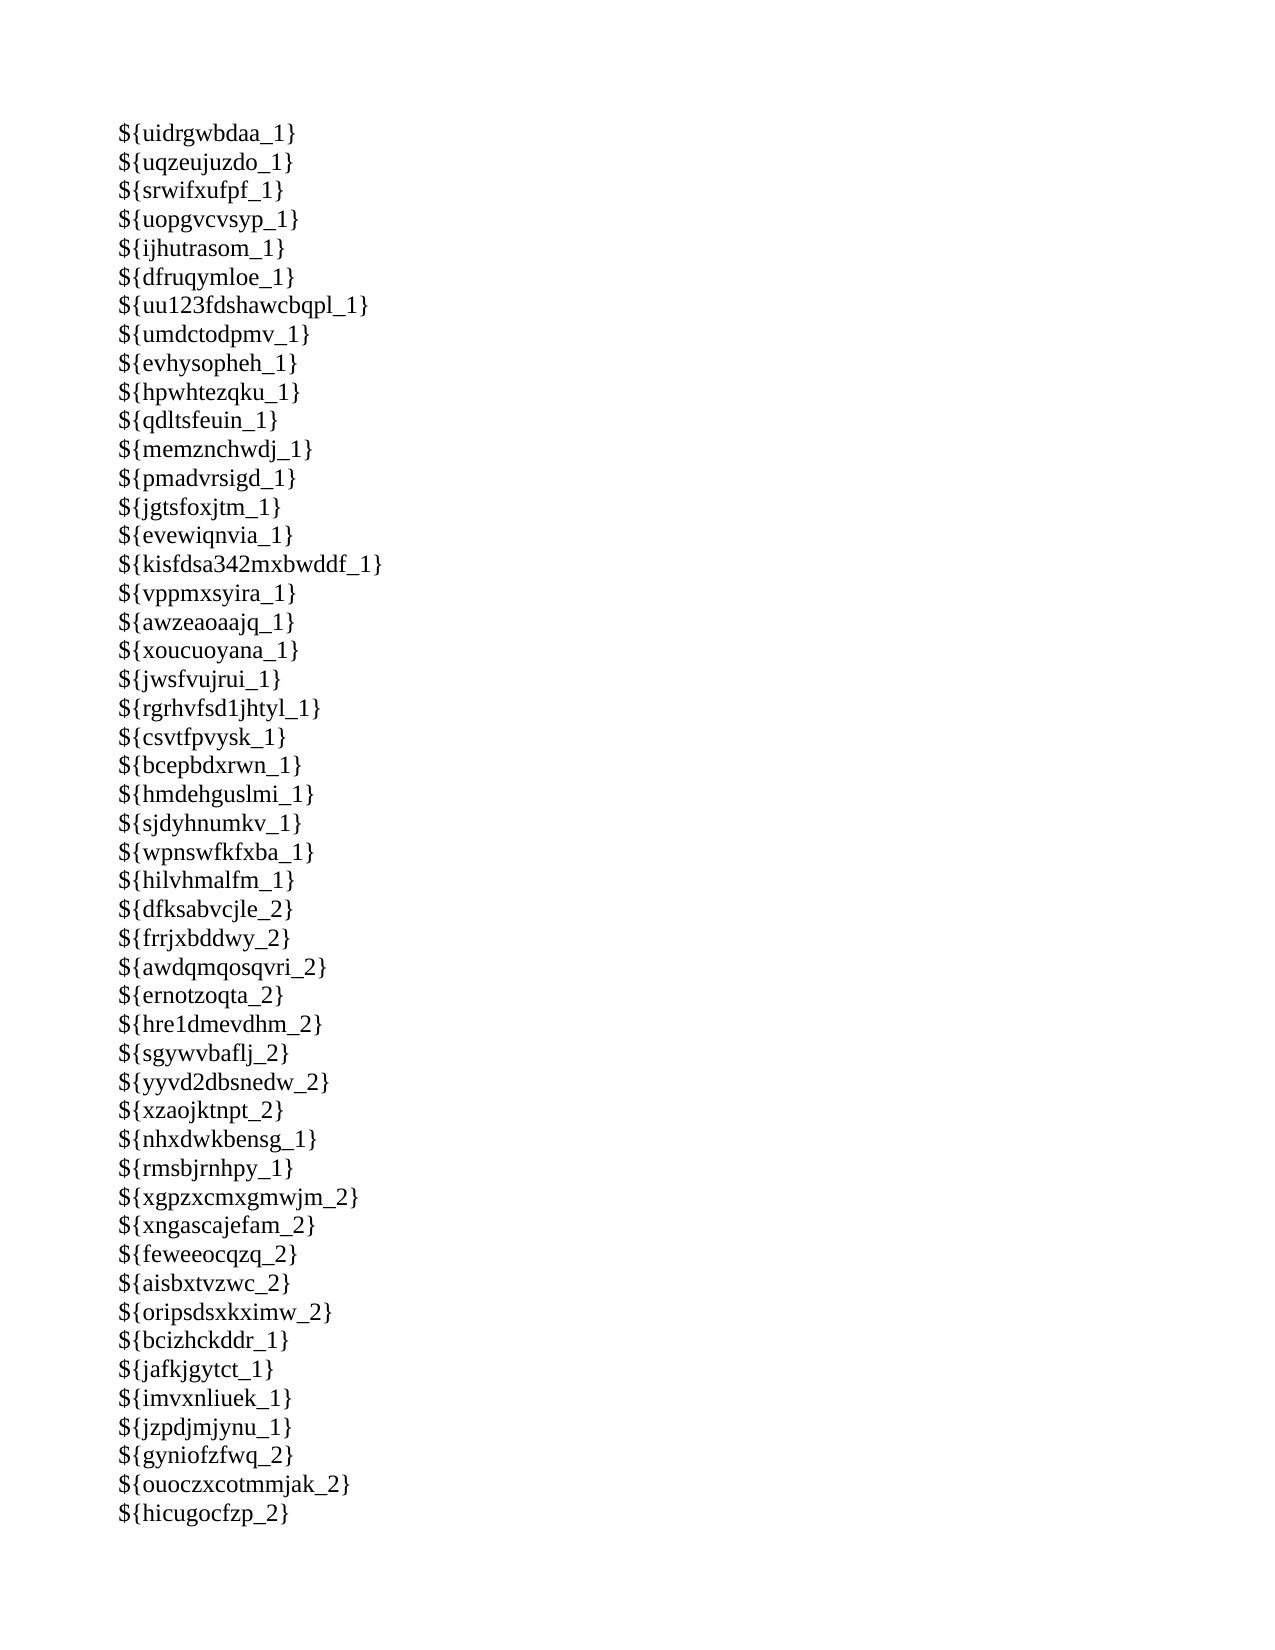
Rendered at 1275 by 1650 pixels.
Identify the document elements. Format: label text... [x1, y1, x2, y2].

text ${xzaojktnpt_2} [118, 1096, 1157, 1124]
text ${dfksabvcjle_2} [118, 894, 1157, 923]
text ${frrjxbddwy_2} [118, 923, 1157, 952]
text ${nhxdwkbensg_1} [118, 1124, 1157, 1153]
text ${xngascajefam_2} [118, 1211, 1157, 1239]
text ${hmdehguslmi_1} [118, 779, 1157, 808]
text ${rgrhvfsd1jhtyl_1} [118, 693, 1157, 722]
text ${jgtsfoxjtm_1} [118, 492, 1157, 521]
text ${yyvd2dbsnedw_2} [118, 1067, 1157, 1096]
text ${hilvhmalfm_1} [118, 866, 1157, 894]
text ${uidrgwbdaa_1} [118, 118, 1157, 147]
text ${sjdyhnumkv_1} [118, 808, 1157, 837]
text ${jzpdjmjynu_1} [118, 1412, 1157, 1441]
text ${csvtfpvysk_1} [118, 722, 1157, 751]
text ${awzeaoaajq_1} [118, 607, 1157, 636]
text ${sgywvbaflj_2} [118, 1038, 1157, 1067]
text ${hpwhtezqku_1} [118, 377, 1157, 406]
text ${evewiqnvia_1} [118, 521, 1157, 549]
text ${uqzeujuzdo_1} [118, 147, 1157, 176]
text ${ouoczxcotmmjak_2} [118, 1469, 1157, 1498]
text ${aisbxtvzwc_2} [118, 1268, 1157, 1297]
text ${dfruqymloe_1} [118, 262, 1157, 291]
text ${vppmxsyira_1} [118, 578, 1157, 607]
text ${bcizhckddr_1} [118, 1326, 1157, 1354]
text ${xoucuoyana_1} [118, 636, 1157, 664]
text ${umdctodpmv_1} [118, 319, 1157, 348]
text ${kisfdsa342mxbwddf_1} [118, 549, 1157, 578]
text ${hicugocfzp_2} [118, 1498, 1157, 1527]
text ${hre1dmevdhm_2} [118, 1009, 1157, 1038]
text ${awdqmqosqvri_2} [118, 952, 1157, 981]
text ${bcepbdxrwn_1} [118, 751, 1157, 779]
text ${oripsdsxkximw_2} [118, 1297, 1157, 1326]
text ${jafkjgytct_1} [118, 1354, 1157, 1383]
text ${rmsbjrnhpy_1} [118, 1153, 1157, 1182]
text ${jwsfvujrui_1} [118, 664, 1157, 693]
text ${wpnswfkfxba_1} [118, 837, 1157, 866]
text ${xgpzxcmxgmwjm_2} [118, 1182, 1157, 1211]
text ${gyniofzfwq_2} [118, 1441, 1157, 1469]
text ${uu123fdshawcbqpl_1} [118, 291, 1157, 319]
text ${uopgvcvsyp_1} [118, 204, 1157, 233]
text ${srwifxufpf_1} [118, 176, 1157, 204]
text ${qdltsfeuin_1} [118, 406, 1157, 434]
text ${feweeocqzq_2} [118, 1239, 1157, 1268]
text ${memznchwdj_1} [118, 434, 1157, 463]
text ${evhysopheh_1} [118, 348, 1157, 377]
text ${imvxnliuek_1} [118, 1383, 1157, 1412]
text ${pmadvrsigd_1} [118, 463, 1157, 492]
text ${ijhutrasom_1} [118, 233, 1157, 262]
text ${ernotzoqta_2} [118, 981, 1157, 1009]
